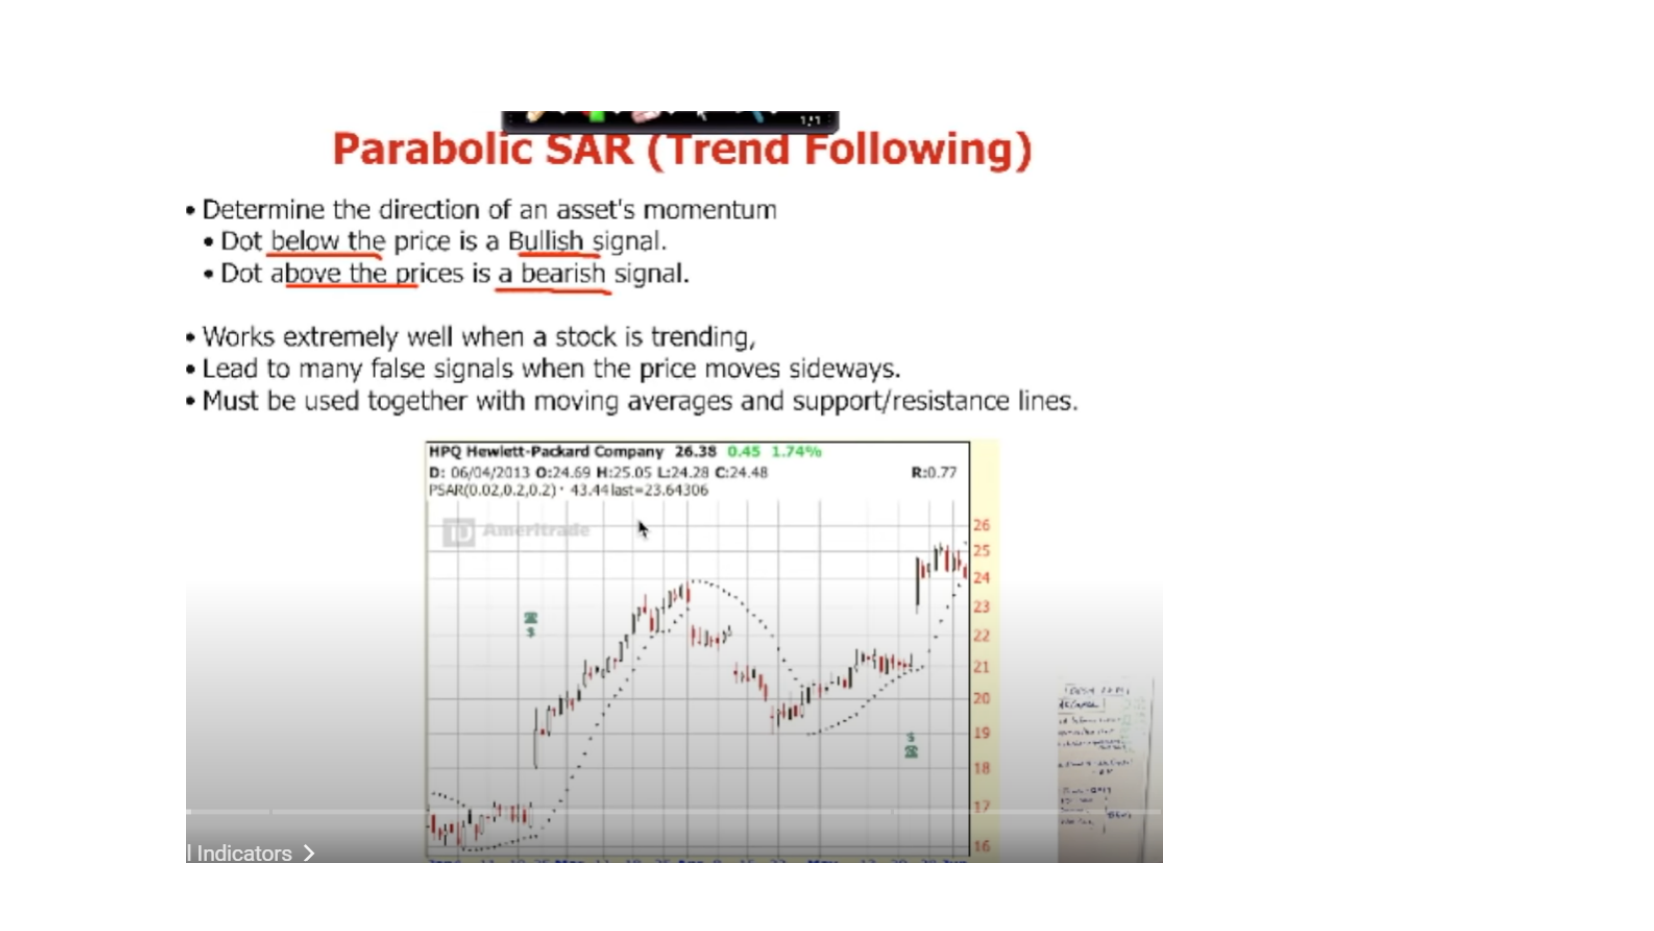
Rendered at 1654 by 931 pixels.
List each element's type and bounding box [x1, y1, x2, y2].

picture [186, 111, 1163, 863]
